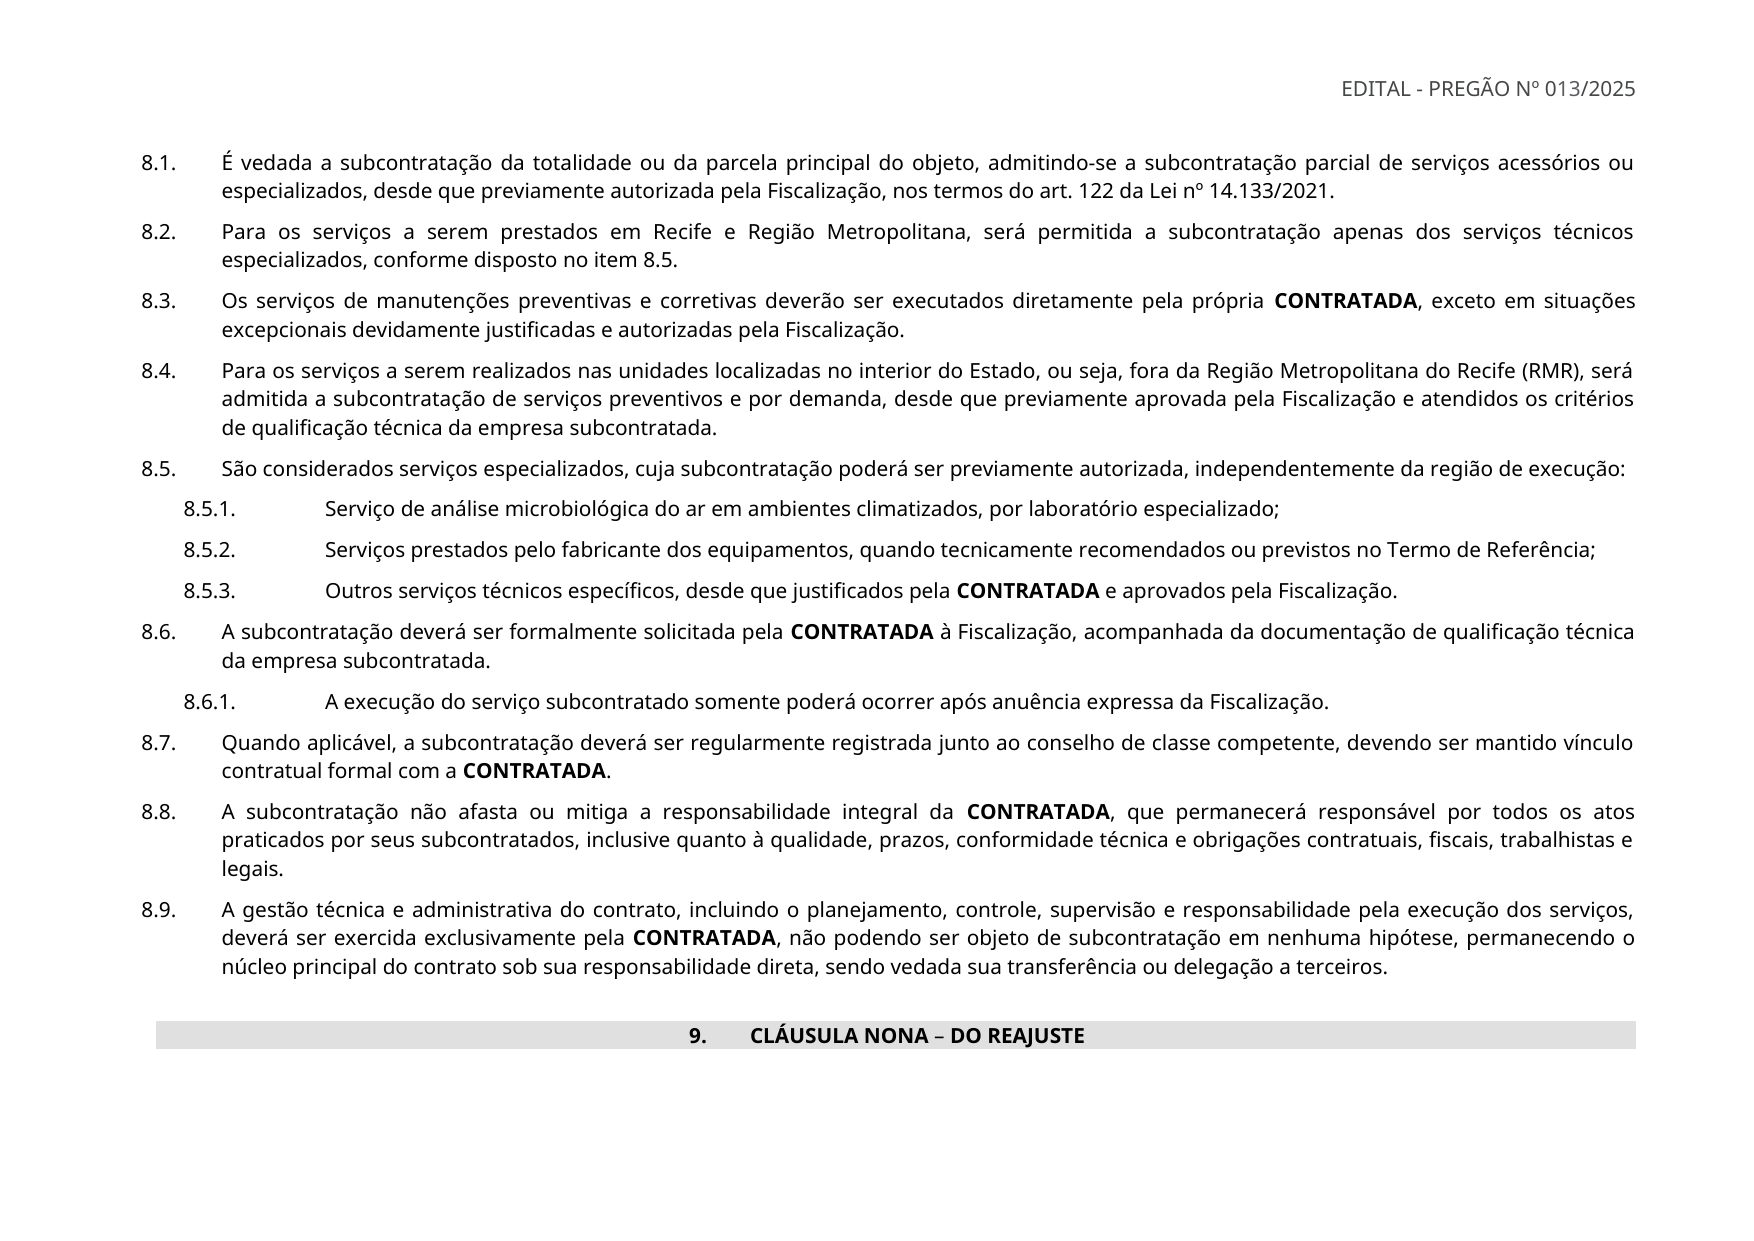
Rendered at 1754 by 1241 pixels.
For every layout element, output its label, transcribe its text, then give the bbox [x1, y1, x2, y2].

list Os serviços de manutenções preventivas e corretivas deverão ser executados diretamente pela própria CONTRATADA, exceto em situações excepcionais devidamente justificadas e autorizadas pela Fiscalização. [176, 286, 1636, 343]
list Outros serviços técnicos específicos, desde que justificados pela CONTRATADA e aprovados pela Fiscalização. [236, 576, 1636, 605]
list Serviço de análise microbiológica do ar em ambientes climatizados, por laboratório especializado; [236, 494, 1636, 523]
list Serviços prestados pelo fabricante dos equipamentos, quando tecnicamente recomendados ou previstos no Termo de Referência; [236, 536, 1636, 564]
list São considerados serviços especializados, cuja subcontratação poderá ser previamente autorizada, independentemente da região de execução: [176, 454, 1636, 482]
list Para os serviços a serem realizados nas unidades localizadas no interior do Estado, ou seja, fora da Região Metropolitana do Recife (RMR), será admitida a subcontratação de serviços preventivos e por demanda, desde que previamente aprovada pela Fiscalização e atendidos os critérios de qualificação técnica da empresa subcontratada. [176, 356, 1636, 441]
list CLÁUSULA NONA – DO REAJUSTE [156, 1021, 1636, 1049]
list A subcontratação não afasta ou mitiga a responsabilidade integral da CONTRATADA, que permanecerá responsável por todos os atos praticados por seus subcontratados, inclusive quanto à qualidade, prazos, conformidade técnica e obrigações contratuais, fiscais, trabalhistas e legais. [176, 797, 1636, 882]
list Para os serviços a serem prestados em Recife e Região Metropolitana, será permitida a subcontratação apenas dos serviços técnicos especializados, conforme disposto no item 8.5. [176, 217, 1636, 274]
list Quando aplicável, a subcontratação deverá ser regularmente registrada junto ao conselho de classe competente, devendo ser mantido vínculo contratual formal com a CONTRATADA. [176, 728, 1636, 784]
list A execução do serviço subcontratado somente poderá ocorrer após anuência expressa da Fiscalização. [236, 687, 1636, 715]
list A subcontratação deverá ser formalmente solicitada pela CONTRATADA à Fiscalização, acompanhada da documentação de qualificação técnica da empresa subcontratada. [176, 617, 1636, 674]
list É vedada a subcontratação da totalidade ou da parcela principal do objeto, admitindo-se a subcontratação parcial de serviços acessórios ou especializados, desde que previamente autorizada pela Fiscalização, nos termos do art. 122 da Lei nº 14.133/2021. [176, 148, 1636, 204]
list A gestão técnica e administrativa do contrato, incluindo o planejamento, controle, supervisão e responsabilidade pela execução dos serviços, deverá ser exercida exclusivamente pela CONTRATADA, não podendo ser objeto de subcontratação em nenhuma hipótese, permanecendo o núcleo principal do contrato sob sua responsabilidade direta, sendo vedada sua transferência ou delegação a terceiros. [176, 895, 1636, 980]
